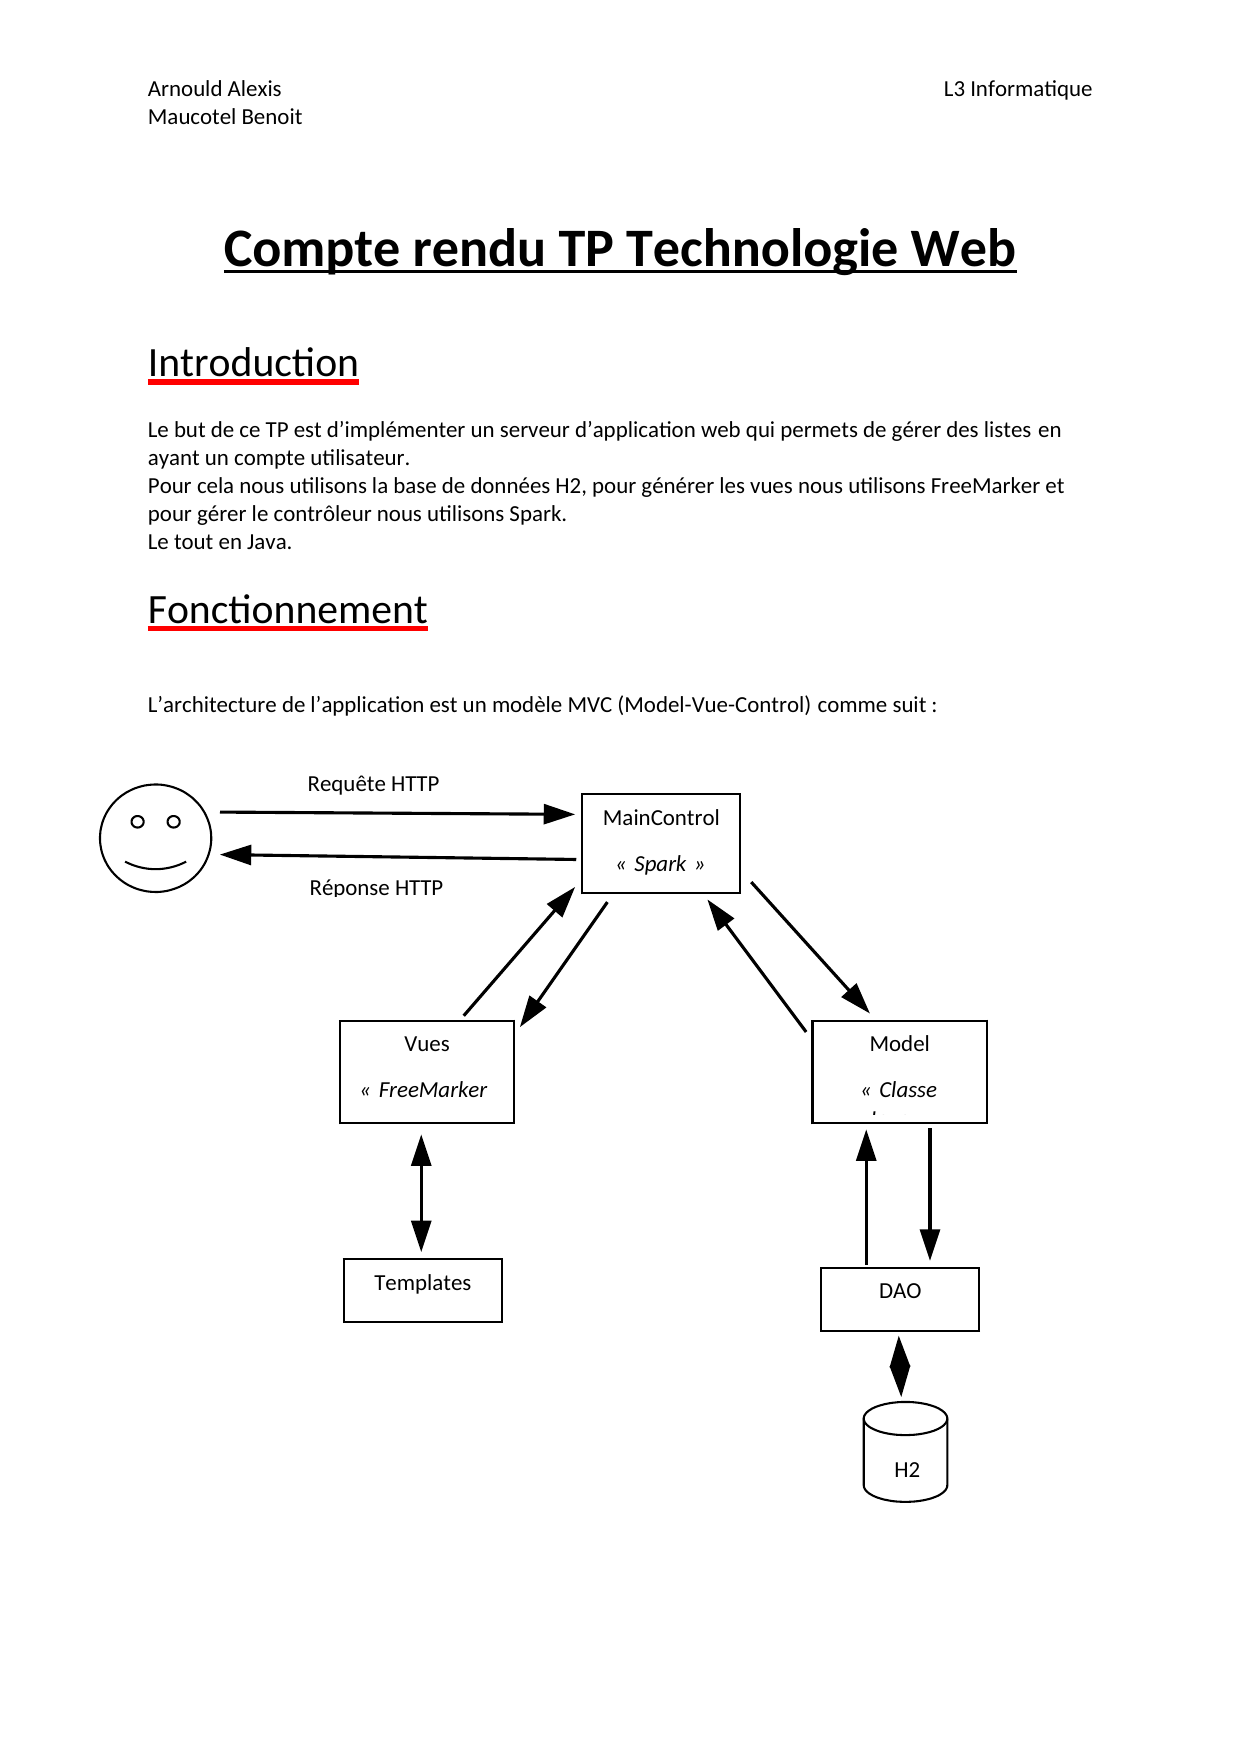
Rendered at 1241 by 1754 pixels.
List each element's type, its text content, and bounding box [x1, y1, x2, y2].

text L’architecture de l’application est un modèle MVC (Model-Vue-Control) comme suit : [148, 690, 1093, 718]
text Requête HTTP [307, 769, 459, 798]
text Vues [356, 1029, 498, 1057]
text Le tout en Java. [148, 527, 1093, 555]
text « Spark » [598, 849, 724, 877]
text Fonctionnement [148, 583, 1093, 634]
text H2 [894, 1455, 925, 1479]
text « Classe Java » [828, 1075, 971, 1115]
text Réponse HTTP [285, 873, 467, 897]
text Pour cela nous utilisons la base de données H2, pour générer les vues nous utilisons FreeMarker et pour gérer le contrôleur nous utilisons Spark. [148, 471, 1093, 527]
text « FreeMarker » [356, 1075, 498, 1115]
text Compte rendu TP Technologie Web [148, 214, 1093, 280]
text MainControl [598, 803, 724, 831]
text DAO [837, 1277, 963, 1305]
text Templates [360, 1268, 486, 1296]
text Model [828, 1029, 971, 1057]
text Le but de ce TP est d’implémenter un serveur d’application web qui permets de gérer des listes en ayant un compte utilisateur. [148, 415, 1093, 471]
text Introduction [148, 336, 1093, 387]
